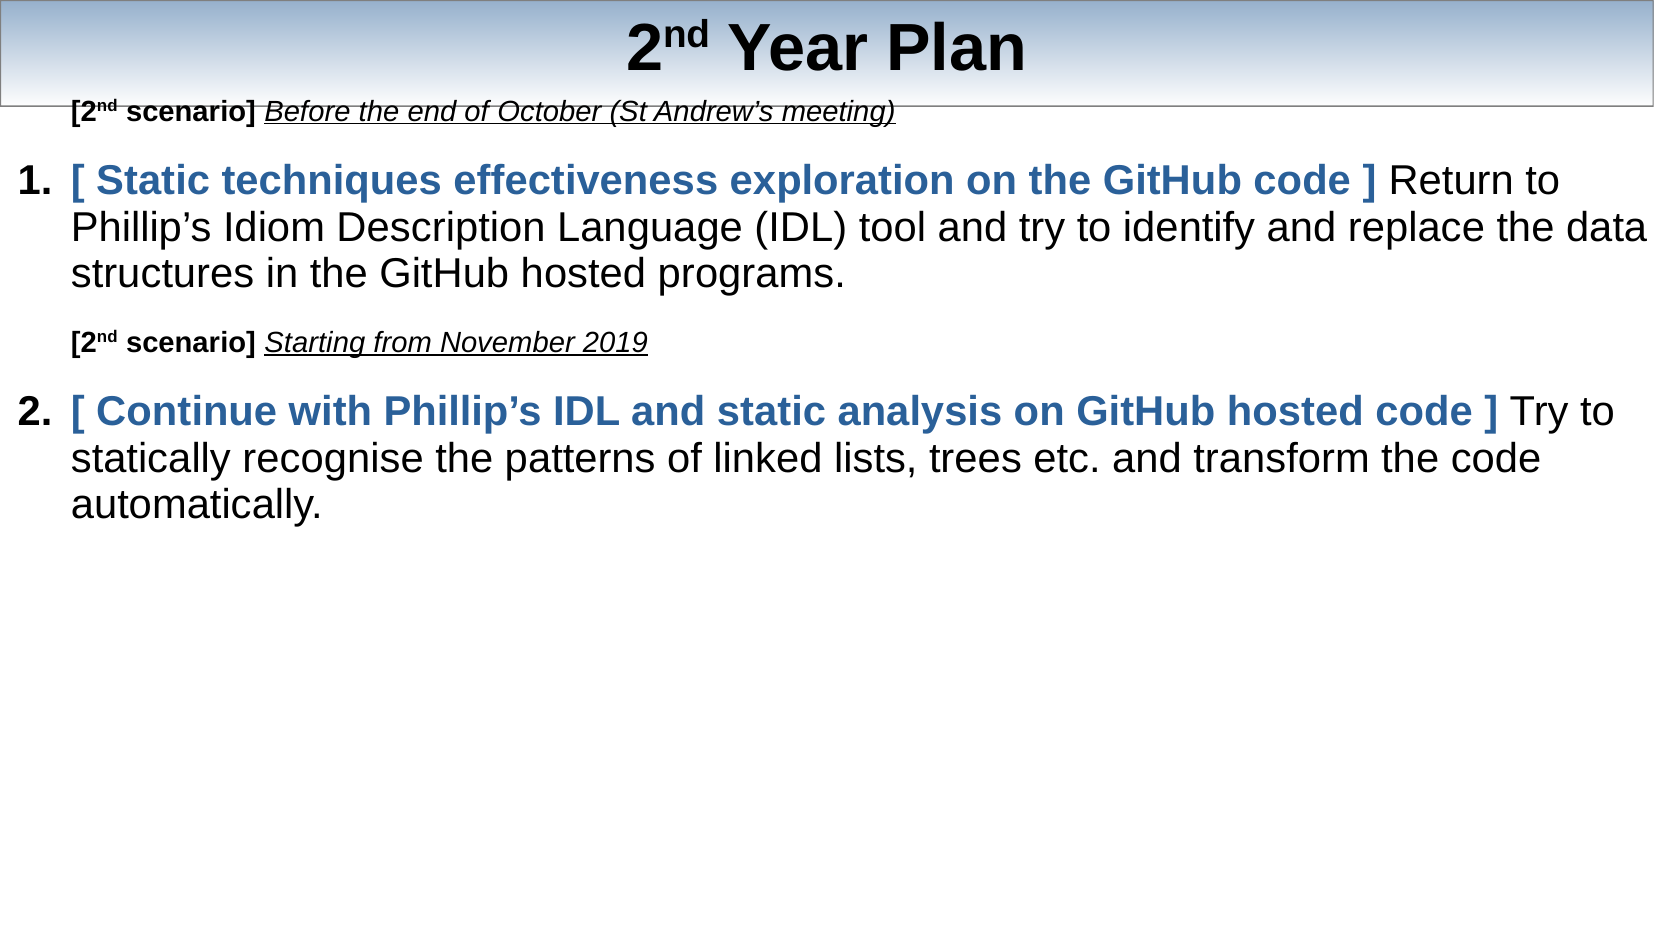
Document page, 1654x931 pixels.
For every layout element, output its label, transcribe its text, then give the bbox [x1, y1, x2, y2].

title 2nd Year Plan [0, 0, 1654, 94]
list [2nd scenario] Before the end of October (St Andrew’s meeting) [ Static techniques effectiveness exploration on the GitHub code ] Return to Phillip’s Idiom Description Language (IDL) tool and try to identify and replace the data structures in the GitHub hosted programs. [2nd scenario] Starting from November 2019 [ Continue with Phillip’s IDL and static analysis on GitHub hosted code ] Try to statically recognise the patterns of linked lists, trees etc. and transform the code automatically. [0, 94, 1654, 931]
